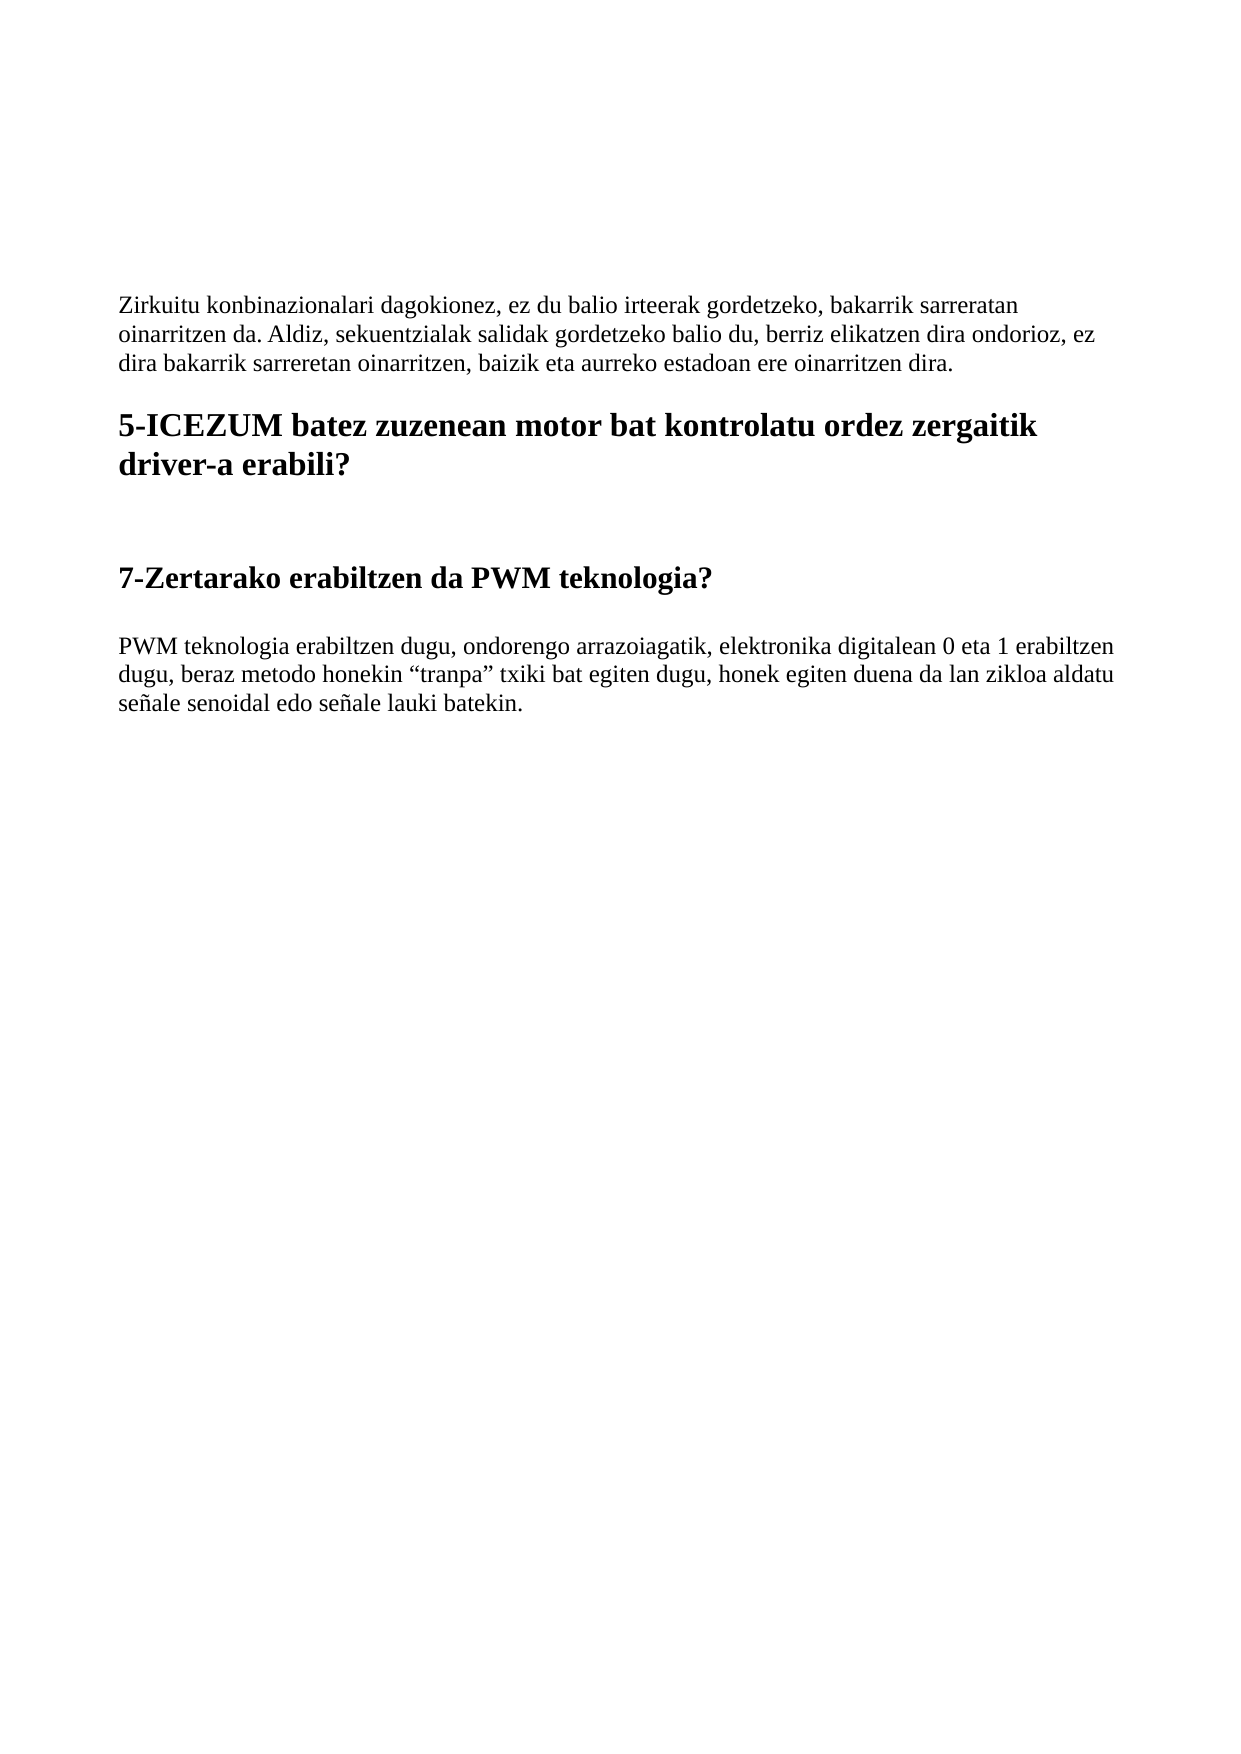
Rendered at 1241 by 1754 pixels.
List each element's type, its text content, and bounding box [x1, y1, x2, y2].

text 7-Zertarako erabiltzen da PWM teknologia? [118, 559, 1122, 595]
text 5-ICEZUM batez zuzenean motor bat kontrolatu ordez zergaitik driver-a erabili? [118, 406, 1122, 482]
text PWM teknologia erabiltzen dugu, ondorengo arrazoiagatik, elektronika digitalean 0 eta 1 erabiltzen dugu, beraz metodo honekin “tranpa” txiki bat egiten dugu, honek egiten duena da lan zikloa aldatu señale senoidal edo señale lauki batekin. [118, 631, 1122, 717]
text Zirkuitu konbinazionalari dagokionez, ez du balio irteerak gordetzeko, bakarrik sarreratan oinarritzen da. Aldiz, sekuentzialak salidak gordetzeko balio du, berriz elikatzen dira ondorioz, ez dira bakarrik sarreretan oinarritzen, baizik eta aurreko estadoan ere oinarritzen dira. [118, 291, 1122, 377]
